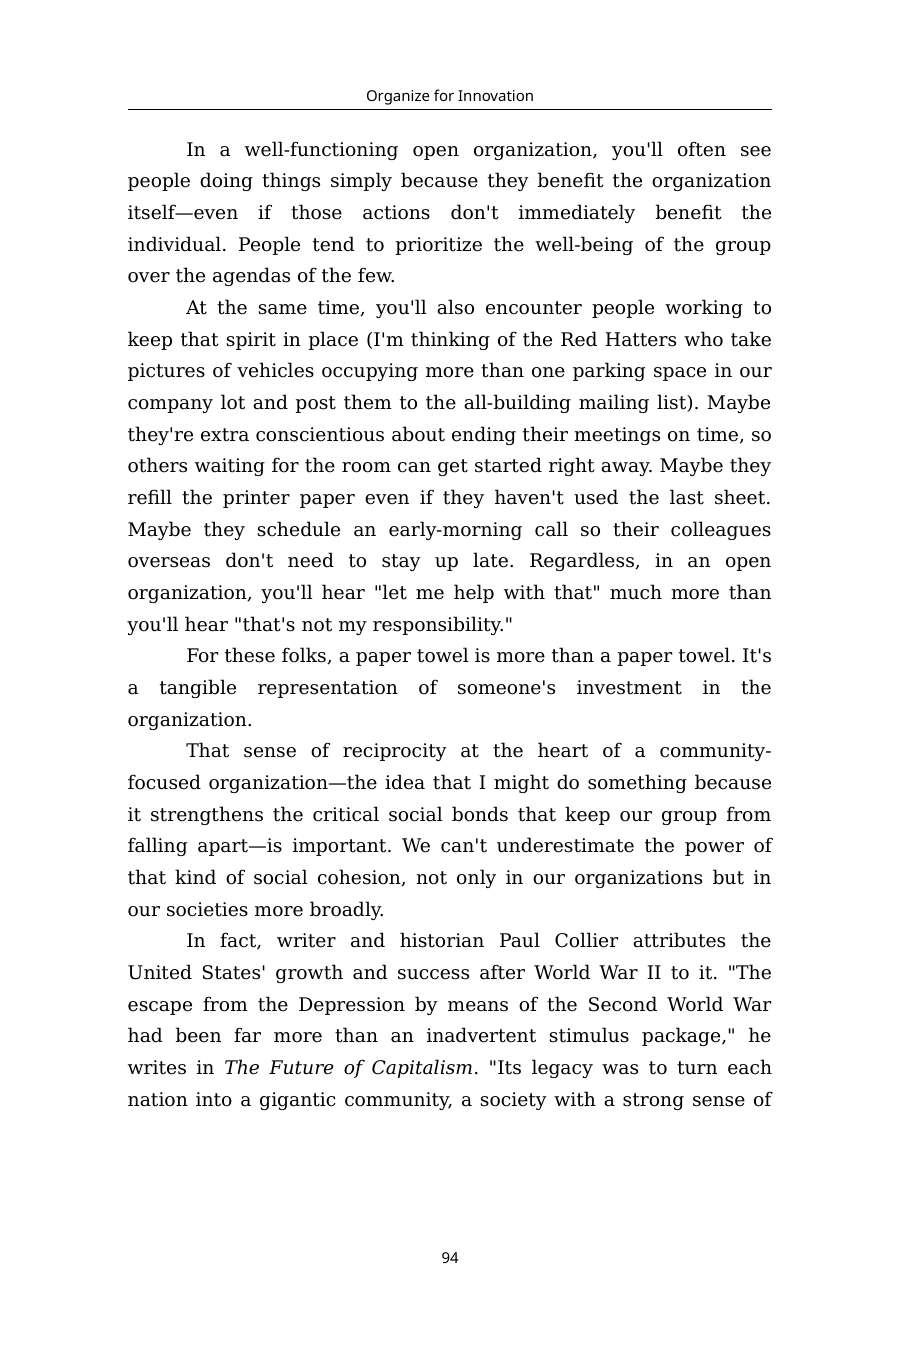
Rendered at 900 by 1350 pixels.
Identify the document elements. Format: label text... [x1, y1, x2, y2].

text In a well-functioning open organization, you'll often see people doing things simply because they benefit the organization itself—even if those actions don't immediately benefit the individual. People tend to prioritize the well-being of the group over the agendas of the few. [127, 139, 772, 287]
text For these folks, a paper towel is more than a paper towel. It's a tangible representation of someone's investment in the organization. [127, 645, 772, 731]
text In fact, writer and historian Paul Collier attributes the United States' growth and success after World War II to it. "The escape from the Depression by means of the Second World War had been far more than an inadvertent stimulus package," he writes in The Future of Capitalism. "Its legacy was to turn each nation into a gigantic community, a society with a strong sense of [127, 930, 772, 1111]
text At the same time, you'll also encounter people working to keep that spirit in place (I'm thinking of the Red Hatters who take pictures of vehicles occupying more than one parking space in our company lot and post them to the all-building mailing list). Maybe they're extra conscientious about ending their meetings on time, so others waiting for the room can get started right away. Maybe they refill the printer paper even if they haven't used the last sheet. Maybe they schedule an early-morning call so their colleagues overseas don't need to stay up late. Regardless, in an open organization, you'll hear "let me help with that" much more than you'll hear "that's not my responsibility." [127, 297, 772, 636]
text That sense of reciprocity at the heart of a community-focused organization—the idea that I might do something because it strengthens the critical social bonds that keep our group from falling apart—is important. We can't underestimate the power of that kind of social cohesion, not only in our organizations but in our societies more broadly. [127, 740, 772, 921]
